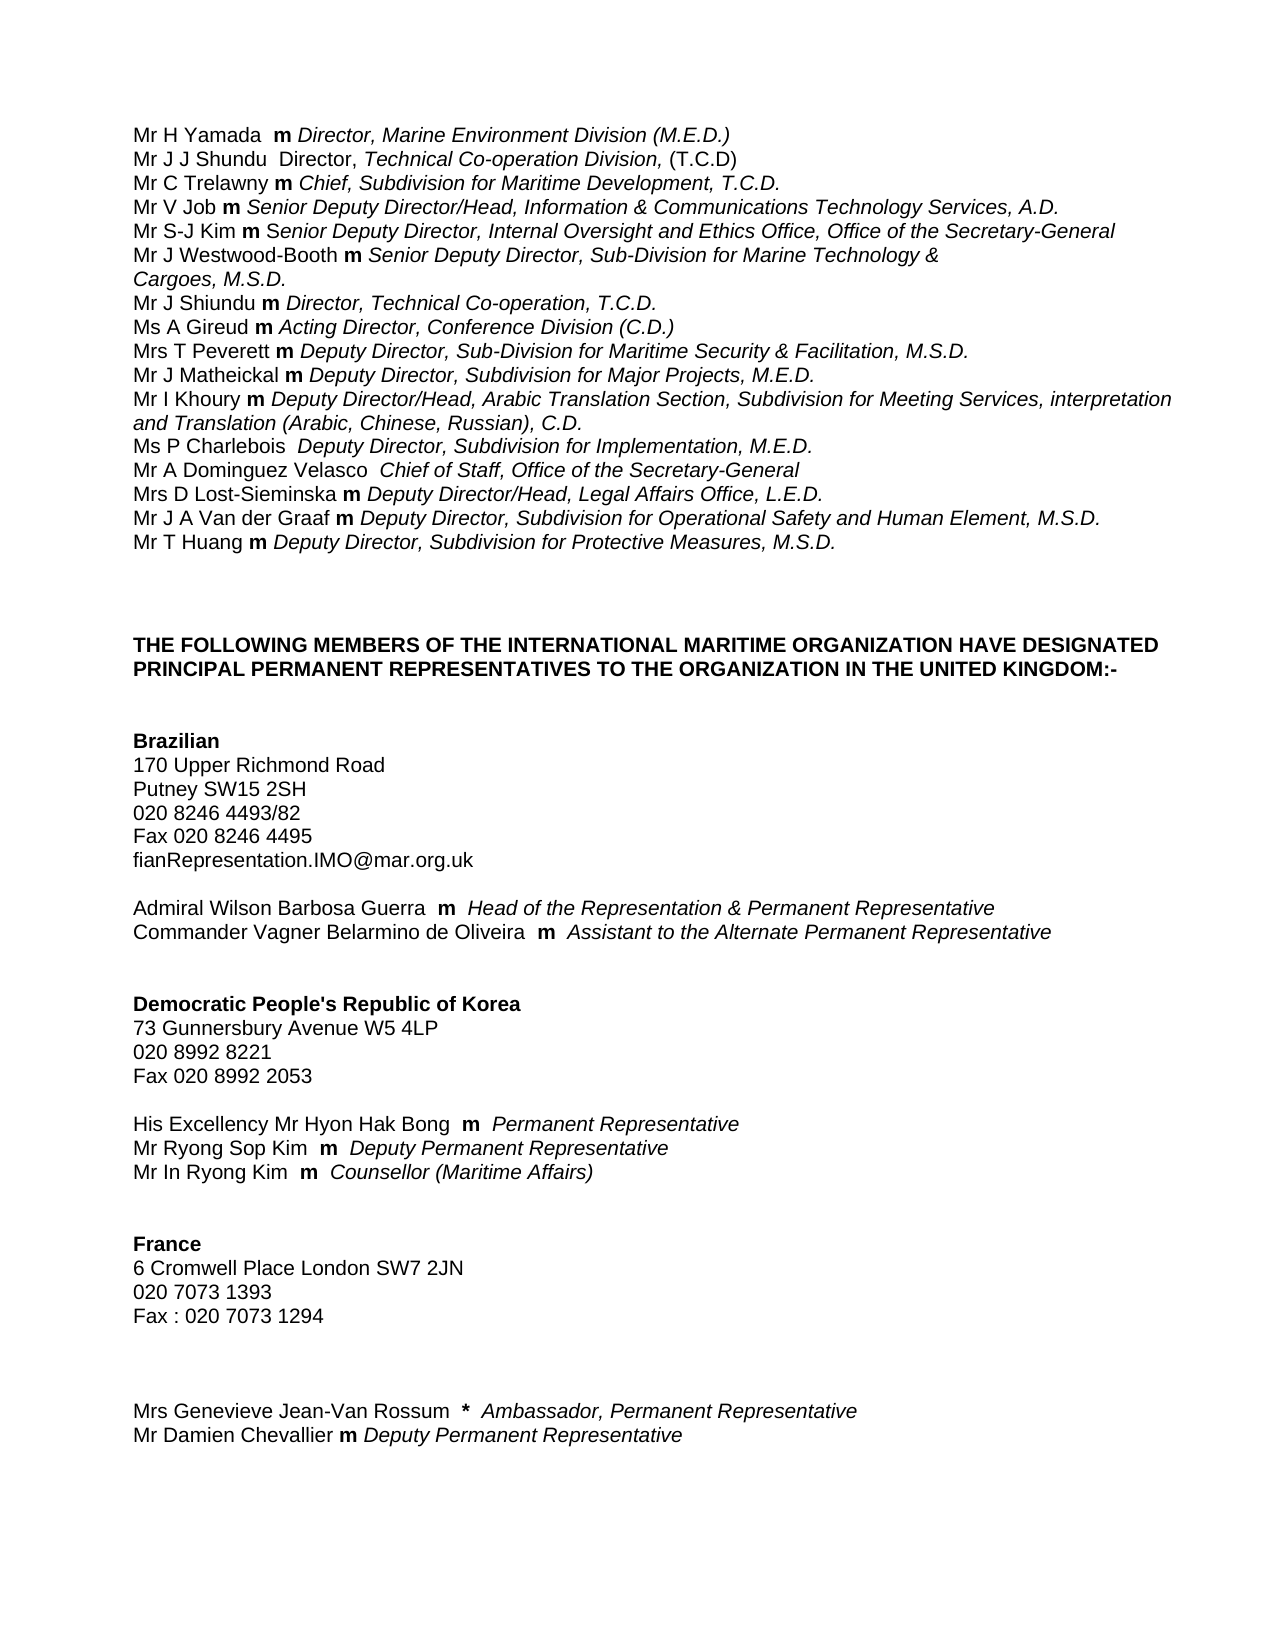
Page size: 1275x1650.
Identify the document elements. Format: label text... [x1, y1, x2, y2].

text Commander Vagner Belarmino de Oliveira m Assistant to the Alternate Permanent Representative [133, 920, 1181, 944]
text Brazilian [133, 728, 1181, 752]
text Mr J A Van der Graaf m Deputy Director, Subdivision for Operational Safety and Human Element, M.S.D. [133, 506, 1181, 530]
text France [133, 1232, 1181, 1256]
text Mr I Khoury m Deputy Director/Head, Arabic Translation Section, Subdivision for Meeting Services, interpretation and Translation (Arabic, Chinese, Russian), C.D. [133, 386, 1181, 434]
text Fax : 020 7073 1294 [133, 1303, 1181, 1327]
text Mr In Ryong Kim m Counsellor (Maritime Affairs) [133, 1160, 1181, 1184]
text 020 8992 8221 [133, 1040, 1181, 1064]
text fianRepresentation.IMO@mar.org.uk [133, 848, 1181, 872]
text Mr J Shiundu m Director, Technical Co-operation, T.C.D. [133, 291, 1181, 314]
text 170 Upper Richmond Road [133, 752, 1181, 776]
text Mr Damien Chevallier m Deputy Permanent Representative [133, 1423, 1181, 1447]
text Putney SW15 2SH [133, 776, 1181, 800]
text 6 Cromwell Place London SW7 2JN [133, 1256, 1181, 1279]
text Fax 020 8992 2053 [133, 1064, 1181, 1088]
text Democratic People's Republic of Korea [133, 992, 1181, 1016]
text Mr H Yamada m Director, Marine Environment Division (M.E.D.) [133, 123, 1181, 147]
text Mr J Westwood-Booth m Senior Deputy Director, Sub-Division for Marine Technology & [133, 243, 1181, 267]
text Mrs Genevieve Jean-Van Rossum * Ambassador, Permanent Representative [133, 1399, 1181, 1423]
text Mr C Trelawny m Chief, Subdivision for Maritime Development, T.C.D. [133, 171, 1181, 195]
text 020 7073 1393 [133, 1279, 1181, 1303]
text Mr V Job m Senior Deputy Director/Head, Information & Communications Technology Services, A.D. [133, 195, 1181, 219]
text Mr S-J Kim m Senior Deputy Director, Internal Oversight and Ethics Office, Office of the Secretary-General [133, 219, 1181, 243]
text Ms A Gireud m Acting Director, Conference Division (C.D.) [133, 314, 1181, 338]
text THE FOLLOWING MEMBERS OF THE INTERNATIONAL MARITIME ORGANIZATION HAVE DESIGNATED PRINCIPAL PERMANENT REPRESENTATIVES TO THE ORGANIZATION IN THE UNITED KINGDOM:- [133, 633, 1181, 681]
text Mr Ryong Sop Kim m Deputy Permanent Representative [133, 1136, 1181, 1160]
text Ms P Charlebois Deputy Director, Subdivision for Implementation, M.E.D. [133, 434, 1181, 458]
text Mr J Matheickal m Deputy Director, Subdivision for Major Projects, M.E.D. [133, 362, 1181, 386]
text Mrs D Lost-Sieminska m Deputy Director/Head, Legal Affairs Office, L.E.D. [133, 482, 1181, 506]
text Cargoes, M.S.D. [133, 267, 1181, 291]
text Admiral Wilson Barbosa Guerra m Head of the Representation & Permanent Representative [133, 896, 1181, 920]
text His Excellency Mr Hyon Hak Bong m Permanent Representative [133, 1112, 1181, 1136]
text Mr J J Shundu Director, Technical Co-operation Division, (T.C.D) [133, 147, 1181, 171]
text Mrs T Peverett m Deputy Director, Sub-Division for Maritime Security & Facilitation, M.S.D. [133, 338, 1181, 362]
text Mr A Dominguez Velasco Chief of Staff, Office of the Secretary-General [133, 458, 1181, 482]
text 020 8246 4493/82 [133, 800, 1181, 824]
text 73 Gunnersbury Avenue W5 4LP [133, 1016, 1181, 1040]
text Fax 020 8246 4495 [133, 824, 1181, 848]
text Mr T Huang m Deputy Director, Subdivision for Protective Measures, M.S.D. [133, 530, 1181, 554]
